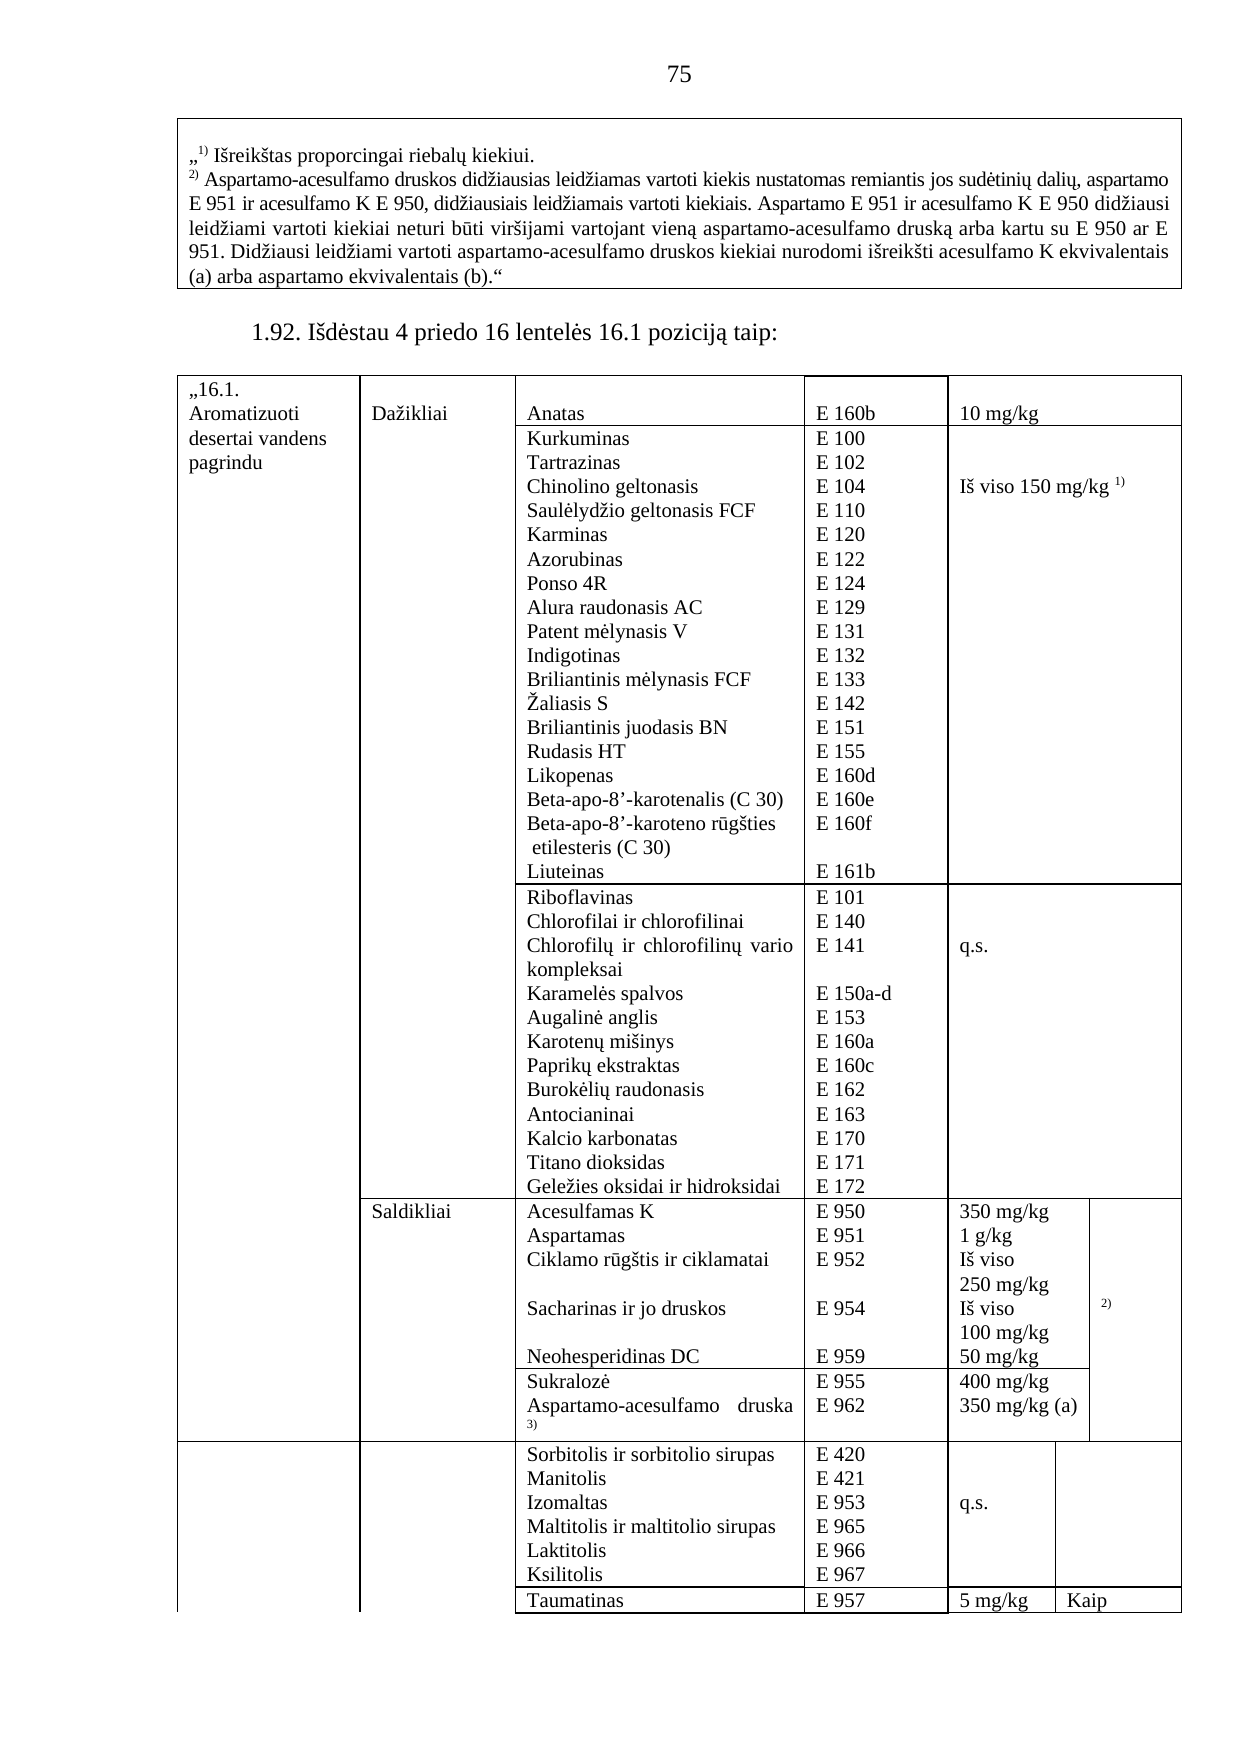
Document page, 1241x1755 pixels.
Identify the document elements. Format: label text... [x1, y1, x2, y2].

table_cell [361, 1078, 515, 1101]
table_cell Beta-apo-8’-karotenalis (C 30) [516, 787, 804, 811]
table_cell [178, 595, 359, 619]
table_cell Antocianinai [516, 1101, 804, 1126]
table_cell 2) [1090, 1296, 1181, 1344]
table_cell [949, 1150, 1181, 1174]
table_cell E 162 [805, 1078, 947, 1101]
table_cell Patent mėlynasis V [516, 619, 804, 643]
table_cell [361, 981, 515, 1005]
table_cell [361, 425, 515, 450]
table_cell E 959 [805, 1344, 947, 1368]
table_cell [361, 1174, 515, 1198]
table_cell [361, 498, 515, 522]
table_cell Kaip [1056, 1588, 1181, 1612]
table_cell Acesulfamas K [516, 1199, 804, 1223]
table_cell Sukralozė Aspartamo-acesulfamo druska 3) [516, 1369, 804, 1441]
table_cell [361, 1053, 515, 1077]
table_cell Iš viso 250 mg/kg [949, 1248, 1089, 1296]
table_cell [949, 1442, 1055, 1466]
table_cell [361, 715, 515, 739]
table_header „1) Išreikštas proporcingai riebalų kiekiui. 2) Aspartamo-acesulfamo druskos didžiausias leidžiamas vartoti kiekis nustatomas remiantis jos sudėtinių dalių, aspartamo E 951 ir acesulfamo K E 950, didžiausiais leidžiamais vartoti kiekiais. Aspartamo E 951 ir acesulfamo K E 950 didžiausi leidžiami vartoti kiekiai neturi būti viršijami vartojant vieną aspartamo-acesulfamo druską arba kartu su E 950 ar E 951. Didžiausi leidžiami vartoti aspartamo-acesulfamo druskos kiekiai nurodomi išreikšti acesulfamo K ekvivalentais (a) arba aspartamo ekvivalentais (b).“ [178, 119, 1181, 288]
table_cell Riboflavinas [516, 885, 804, 909]
table_cell Geležies oksidai ir hidroksidai [516, 1174, 804, 1198]
table_cell Chinolino geltonasis [516, 474, 804, 498]
table_cell E 150a-d [805, 981, 947, 1005]
table_cell Augalinė anglis [516, 1005, 804, 1029]
table_cell E 160e [805, 787, 947, 811]
table_cell [949, 1538, 1055, 1562]
table_cell [949, 885, 1181, 909]
table_cell [361, 763, 515, 787]
table_cell [949, 981, 1181, 1005]
table_cell Azorubinas [516, 546, 804, 571]
table_cell [949, 715, 1181, 739]
table_cell [361, 1296, 515, 1344]
table_cell Karotenų mišinys [516, 1029, 804, 1053]
table_cell [178, 811, 359, 859]
table_cell E 161b [805, 859, 947, 883]
table_cell [178, 1296, 359, 1344]
table_cell [361, 1126, 515, 1149]
table_cell [949, 643, 1181, 667]
table_cell E 170 [805, 1126, 947, 1149]
table_cell Burokėlių raudonasis [516, 1078, 804, 1101]
table_cell E 163 [805, 1101, 947, 1126]
table_cell E 953 [805, 1490, 947, 1514]
table_cell [949, 498, 1181, 522]
table_cell [178, 1514, 359, 1538]
table_cell [178, 523, 359, 546]
table_cell [178, 859, 359, 883]
table_cell E 120 [805, 523, 947, 546]
table_cell [949, 1053, 1181, 1077]
table_cell [361, 1029, 515, 1053]
table_cell Maltitolis ir maltitolio sirupas [516, 1514, 804, 1538]
table_cell [178, 909, 359, 933]
table_cell q.s. [949, 933, 1181, 981]
table_cell Rudasis HT [516, 739, 804, 763]
table_header 10 mg/kg [949, 376, 1181, 424]
table_cell E 104 [805, 474, 947, 498]
table_cell [361, 667, 515, 691]
table_cell [178, 1053, 359, 1077]
table_cell [949, 909, 1181, 933]
table_cell E 122 [805, 546, 947, 571]
table_cell E 101 [805, 885, 947, 909]
table_cell [361, 619, 515, 643]
table_cell Neohesperidinas DC [516, 1344, 804, 1368]
table_cell E 151 [805, 715, 947, 739]
table_cell [361, 450, 515, 474]
table_cell Iš viso 150 mg/kg 1) [949, 474, 1181, 498]
table_cell [1056, 1466, 1181, 1490]
table_cell E 965 [805, 1514, 947, 1538]
table_cell [361, 1490, 515, 1514]
table_cell Paprikų ekstraktas [516, 1053, 804, 1077]
table_cell Ciklamo rūgštis ir ciklamatai [516, 1248, 804, 1296]
table_cell [361, 1248, 515, 1296]
table_cell E 952 [805, 1248, 947, 1296]
table_cell [178, 1101, 359, 1126]
table_cell E 133 [805, 667, 947, 691]
table_cell [361, 1150, 515, 1174]
table_cell E 966 [805, 1538, 947, 1562]
table_header E 160b [805, 377, 947, 424]
table_cell [949, 595, 1181, 619]
table_cell [178, 1344, 359, 1368]
table_cell Alura raudonasis AC [516, 595, 804, 619]
table_cell [949, 739, 1181, 763]
table_cell Laktitolis [516, 1538, 804, 1562]
table_cell [178, 787, 359, 811]
table_cell E 140 [805, 909, 947, 933]
table_cell [949, 1005, 1181, 1029]
table_cell Ksilitolis [516, 1562, 804, 1586]
table_cell E 110 [805, 498, 947, 522]
table_cell E 160c [805, 1053, 947, 1077]
table_cell [949, 859, 1181, 883]
table_cell Briliantinis juodasis BN [516, 715, 804, 739]
table_cell Chlorofilai ir chlorofilinai [516, 909, 804, 933]
table_cell [1056, 1514, 1181, 1538]
table_header Anatas [516, 376, 804, 424]
table_cell E 131 [805, 619, 947, 643]
table_cell [1056, 1442, 1181, 1466]
table_cell [949, 450, 1181, 474]
table_header „16.1. Aromatizuoti [178, 376, 359, 424]
table_cell desertai vandens [178, 425, 359, 450]
table_cell E 132 [805, 643, 947, 667]
table_cell [1056, 1490, 1181, 1514]
table_cell [178, 643, 359, 667]
table_cell Likopenas [516, 763, 804, 787]
table_cell [361, 859, 515, 883]
table_cell [949, 811, 1181, 859]
table_cell E 100 [805, 426, 947, 450]
table_cell [949, 787, 1181, 811]
table_cell [178, 1174, 359, 1198]
table_cell [361, 811, 515, 859]
table_cell E 421 [805, 1466, 947, 1490]
table_cell [178, 1150, 359, 1174]
table_cell Sacharinas ir jo druskos [516, 1296, 804, 1344]
table_cell Chlorofilų ir chlorofilinų vario kompleksai [516, 933, 804, 981]
table_cell E 160f [805, 811, 947, 859]
table_cell [361, 1101, 515, 1126]
table_cell E 954 [805, 1296, 947, 1344]
table_cell E 160d [805, 763, 947, 787]
table_cell [178, 715, 359, 739]
table_cell Liuteinas [516, 859, 804, 883]
table_cell [178, 1029, 359, 1053]
table_cell 400 mg/kg 350 mg/kg (a) [949, 1369, 1089, 1441]
table_cell [949, 763, 1181, 787]
table_cell [361, 787, 515, 811]
table_cell [361, 883, 515, 909]
table_cell [178, 571, 359, 594]
table_cell [178, 1490, 359, 1514]
table_cell [178, 1466, 359, 1490]
table_cell Kalcio karbonatas [516, 1126, 804, 1149]
table_cell [178, 474, 359, 498]
table_cell Saldikliai [361, 1199, 515, 1223]
table_cell [361, 739, 515, 763]
table_cell E 950 [805, 1199, 947, 1223]
table_cell Žaliasis S [516, 691, 804, 715]
table_cell E 153 [805, 1005, 947, 1029]
table_cell [178, 1586, 359, 1612]
table_cell [949, 1078, 1181, 1101]
table_cell [949, 1514, 1055, 1538]
table_cell [178, 1223, 359, 1247]
table_cell [178, 981, 359, 1005]
table_cell Titano dioksidas [516, 1150, 804, 1174]
table_cell [178, 1078, 359, 1101]
table_cell E 142 [805, 691, 947, 715]
table_cell [178, 667, 359, 691]
table_cell Sorbitolis ir sorbitolio sirupas [516, 1442, 804, 1466]
table_cell [361, 1442, 515, 1466]
table_cell E 102 [805, 450, 947, 474]
table_cell [178, 763, 359, 787]
table_cell [361, 1562, 515, 1586]
table_cell Tartrazinas [516, 450, 804, 474]
table_cell [1056, 1538, 1181, 1562]
table_cell Briliantinis mėlynasis FCF [516, 667, 804, 691]
table_cell [361, 1223, 515, 1247]
table_cell [949, 523, 1181, 546]
table_cell Ponso 4R [516, 571, 804, 594]
table_cell [949, 546, 1181, 571]
table_cell E 160a [805, 1029, 947, 1053]
table_cell [361, 1344, 515, 1368]
table_cell [178, 739, 359, 763]
table_cell [361, 909, 515, 933]
table_cell [361, 1514, 515, 1538]
table_cell [361, 546, 515, 571]
table_header Dažikliai [361, 376, 515, 424]
table_cell [178, 933, 359, 981]
table_cell [361, 1368, 515, 1441]
table_cell [178, 1442, 359, 1466]
table_cell [1090, 1223, 1181, 1247]
table_cell 5 mg/kg [949, 1588, 1055, 1612]
table_cell E 967 [805, 1562, 947, 1586]
table_cell [178, 883, 359, 909]
table_cell [1090, 1199, 1181, 1223]
table_cell [178, 1126, 359, 1149]
table_cell [361, 933, 515, 981]
table_cell [361, 1466, 515, 1490]
table_cell Taumatinas [516, 1588, 804, 1612]
table_cell [361, 643, 515, 667]
table_cell [949, 619, 1181, 643]
table_cell [949, 1101, 1181, 1126]
table_cell [949, 1174, 1181, 1198]
table_cell [1056, 1562, 1181, 1586]
table_cell [949, 1126, 1181, 1149]
table_cell Aspartamas [516, 1223, 804, 1247]
table_cell Karminas [516, 523, 804, 546]
table_cell [178, 1562, 359, 1586]
table_cell 1 g/kg [949, 1223, 1089, 1247]
table_cell [949, 571, 1181, 594]
table_cell [361, 523, 515, 546]
table_cell [949, 1466, 1055, 1490]
table_cell Manitolis [516, 1466, 804, 1490]
table_cell Indigotinas [516, 643, 804, 667]
table_cell [178, 619, 359, 643]
table_cell E 955 E 962 [805, 1369, 947, 1441]
table_cell [178, 1005, 359, 1029]
table_cell [178, 498, 359, 522]
table_cell E 171 [805, 1150, 947, 1174]
table_cell [361, 1005, 515, 1029]
table_cell [1090, 1344, 1181, 1368]
table_cell E 172 [805, 1174, 947, 1198]
table_cell E 957 [805, 1588, 947, 1612]
table_cell Saulėlydžio geltonasis FCF [516, 498, 804, 522]
table_cell [178, 1368, 359, 1441]
table_cell [949, 1029, 1181, 1053]
table_cell [949, 426, 1181, 450]
table_cell E 141 [805, 933, 947, 981]
table_cell [178, 1198, 359, 1223]
table_cell Izomaltas [516, 1490, 804, 1514]
text 1.92. Išdėstau 4 priedo 16 lentelės 16.1 poziciją taip: [177, 317, 1181, 346]
table_cell E 155 [805, 739, 947, 763]
table_cell [361, 1586, 515, 1612]
table_cell 50 mg/kg [949, 1344, 1089, 1368]
table_cell [178, 1248, 359, 1296]
table_cell Karamelės spalvos [516, 981, 804, 1005]
table_cell [949, 691, 1181, 715]
table_cell Beta-apo-8’-karoteno rūgšties etilesteris (C 30) [516, 811, 804, 859]
table_cell [178, 1538, 359, 1562]
table_cell [1090, 1248, 1181, 1296]
table_cell 350 mg/kg [949, 1199, 1089, 1223]
table_cell [949, 667, 1181, 691]
table_cell E 129 [805, 595, 947, 619]
table_cell E 124 [805, 571, 947, 594]
table_cell [361, 1538, 515, 1562]
table_cell [361, 571, 515, 594]
table_cell Kurkuminas [516, 426, 804, 450]
table_cell E 951 [805, 1223, 947, 1247]
table_cell [178, 546, 359, 571]
table_cell E 420 [805, 1442, 947, 1466]
table_cell [949, 1562, 1055, 1586]
table_cell q.s. [949, 1490, 1055, 1514]
table_cell [361, 691, 515, 715]
table_cell Iš viso 100 mg/kg [949, 1296, 1089, 1344]
table_cell [361, 474, 515, 498]
table_cell pagrindu [178, 450, 359, 474]
table_cell [178, 691, 359, 715]
table_cell [1090, 1368, 1181, 1441]
table_cell [361, 595, 515, 619]
